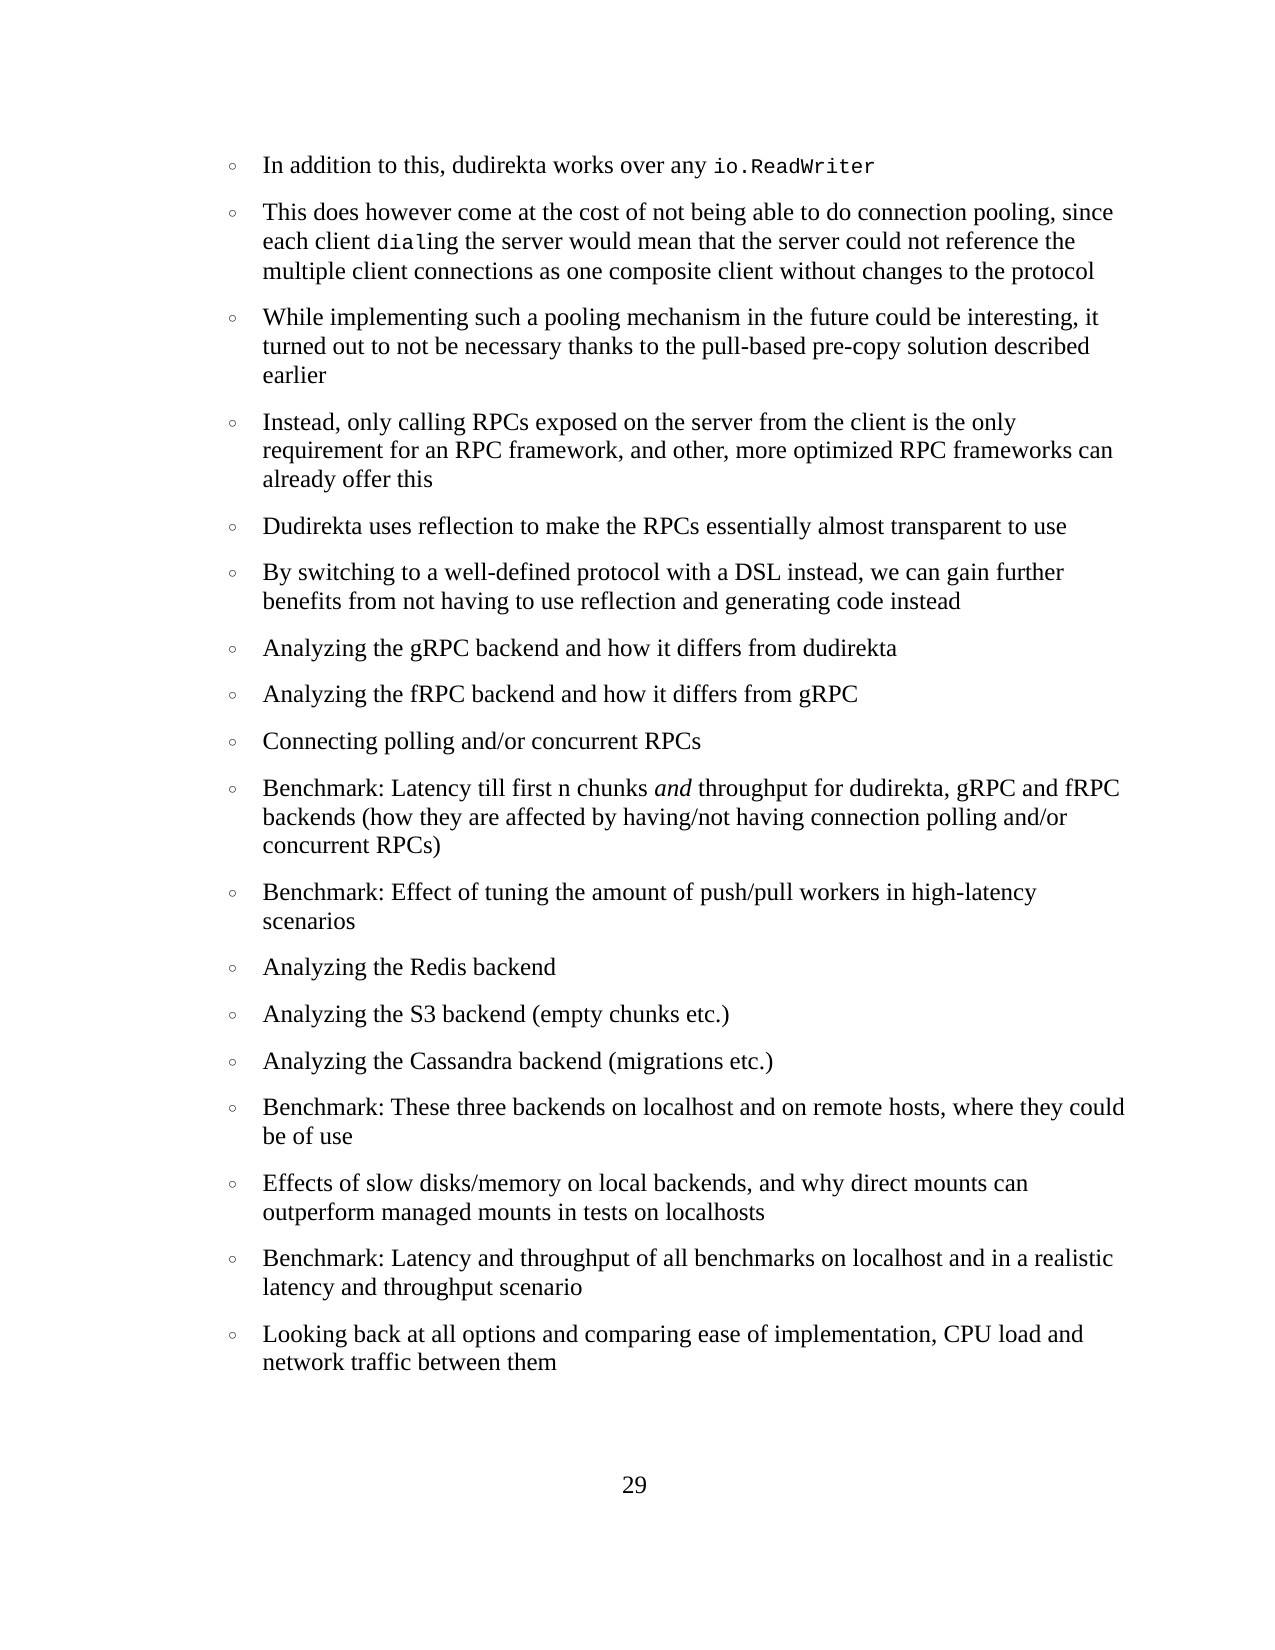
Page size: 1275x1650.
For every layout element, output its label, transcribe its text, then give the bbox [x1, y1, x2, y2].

list While implementing such a pooling mechanism in the future could be interesting, it turned out to not be necessary thanks to the pull-based pre-copy solution described earlier [225, 302, 1125, 389]
list Benchmark: These three backends on localhost and on remote hosts, where they could be of use [225, 1092, 1125, 1150]
list Instead, only calling RPCs exposed on the server from the client is the only requirement for an RPC framework, and other, more optimized RPC frameworks can already offer this [225, 407, 1125, 493]
list Looking back at all options and comparing ease of implementation, CPU load and network traffic between them [225, 1319, 1125, 1376]
list Analyzing the Cassandra backend (migrations etc.) [225, 1046, 1125, 1074]
list In addition to this, dudirekta works over any io.ReadWriter [225, 150, 1125, 179]
list Connecting polling and/or concurrent RPCs [225, 726, 1125, 755]
list Benchmark: Latency till first n chunks and throughput for dudirekta, gRPC and fRPC backends (how they are affected by having/not having connection polling and/or concurrent RPCs) [225, 773, 1125, 859]
list By switching to a well-defined protocol with a DSL instead, we can gain further benefits from not having to use reflection and generating code instead [225, 557, 1125, 615]
list Analyzing the fRPC backend and how it differs from gRPC [225, 679, 1125, 708]
list This does however come at the cost of not being able to do connection pooling, since each client dialing the server would mean that the server could not reference the multiple client connections as one composite client without changes to the protocol [225, 197, 1125, 284]
list Benchmark: Latency and throughput of all benchmarks on localhost and in a realistic latency and throughput scenario [225, 1243, 1125, 1301]
list Analyzing the gRPC backend and how it differs from dudirekta [225, 633, 1125, 662]
list Analyzing the Redis backend [225, 952, 1125, 981]
list Benchmark: Effect of tuning the amount of push/pull workers in high-latency scenarios [225, 877, 1125, 934]
list Effects of slow disks/memory on local backends, and why direct mounts can outperform managed mounts in tests on localhosts [225, 1168, 1125, 1225]
list Analyzing the S3 backend (empty chunks etc.) [225, 999, 1125, 1028]
list Dudirekta uses reflection to make the RPCs essentially almost transparent to use [225, 511, 1125, 539]
